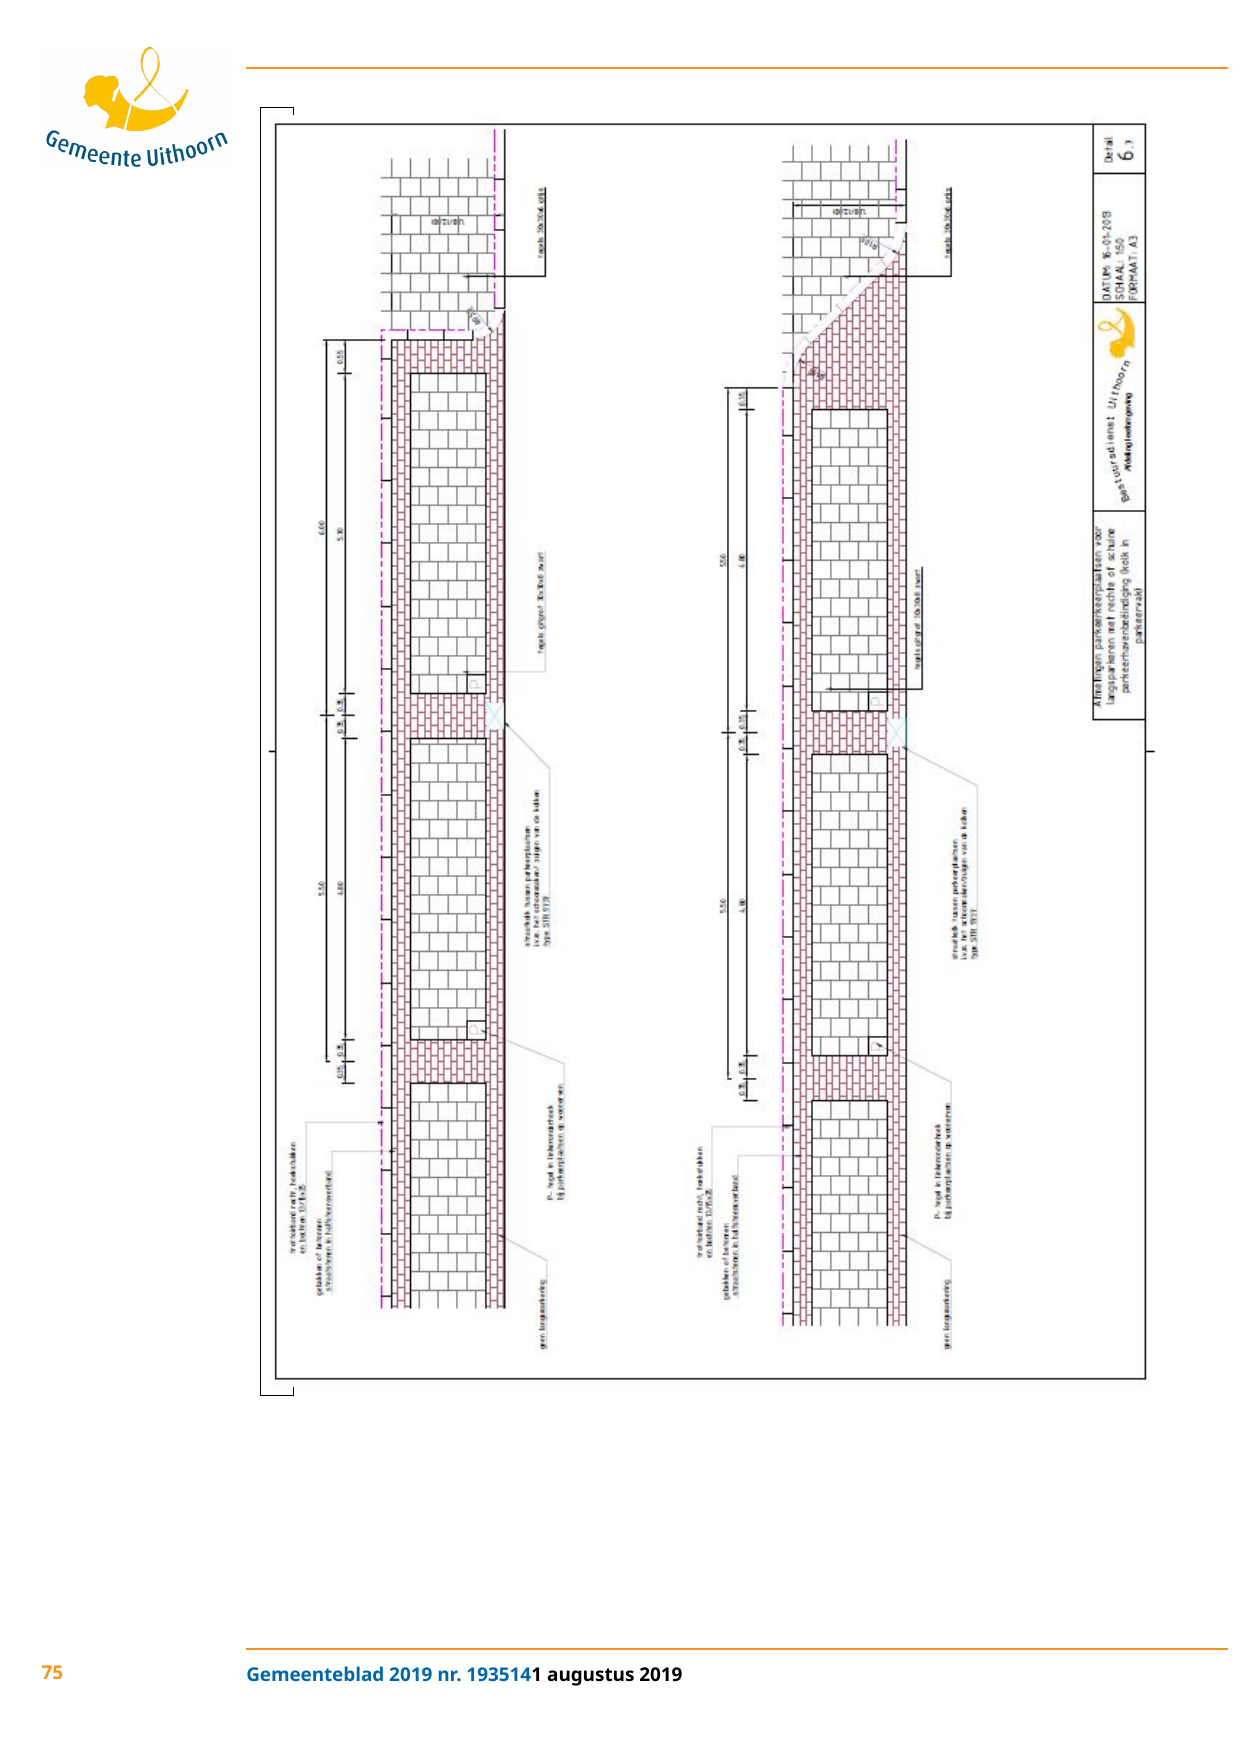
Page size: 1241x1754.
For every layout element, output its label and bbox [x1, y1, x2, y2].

picture [41, 47, 231, 172]
picture [268, 115, 1155, 1387]
